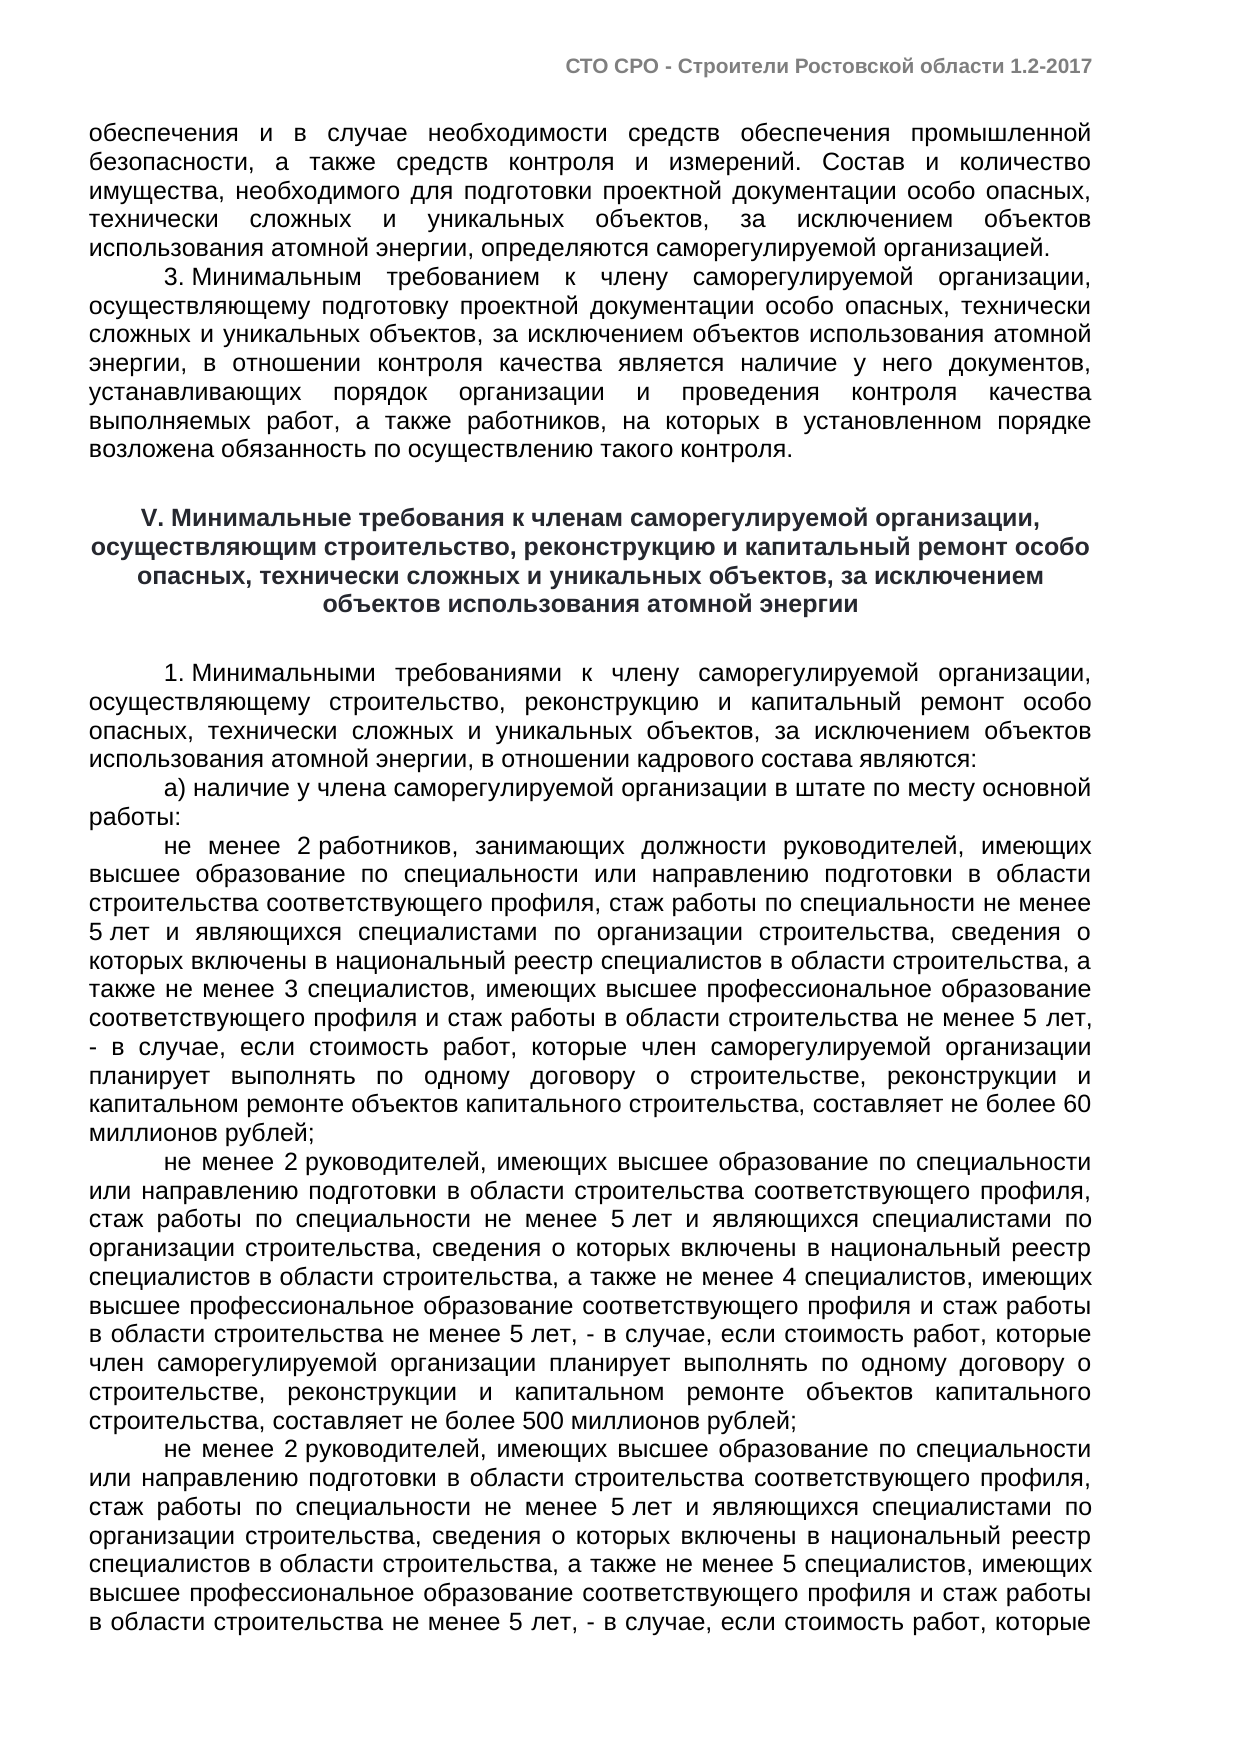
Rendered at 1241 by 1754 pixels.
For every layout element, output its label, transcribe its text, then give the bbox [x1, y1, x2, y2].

text V. Минимальные требования к членам саморегулируемой организации, осуществляющим строительство, реконструкцию и капитальный ремонт особо опасных, технически сложных и уникальных объектов, за исключением объектов использования атомной энергии [89, 503, 1092, 618]
text не менее 2 руководителей, имеющих высшее образование по специальности или направлению подготовки в области строительства соответствующего профиля, стаж работы по специальности не менее 5 лет и являющихся специалистами по организации строительства, сведения о которых включены в национальный реестр специалистов в области строительства, а также не менее 5 специалистов, имеющих высшее профессиональное образование соответствующего профиля и стаж работы в области строительства не менее 5 лет, - в случае, если стоимость работ, которые [89, 1434, 1092, 1636]
text 1. Минимальными требованиями к члену саморегулируемой организации, осуществляющему строительство, реконструкцию и капитальный ремонт особо опасных, технически сложных и уникальных объектов, за исключением объектов использования атомной энергии, в отношении кадрового состава являются: [89, 658, 1092, 773]
text не менее 2 руководителей, имеющих высшее образование по специальности или направлению подготовки в области строительства соответствующего профиля, стаж работы по специальности не менее 5 лет и являющихся специалистами по организации строительства, сведения о которых включены в национальный реестр специалистов в области строительства, а также не менее 4 специалистов, имеющих высшее профессиональное образование соответствующего профиля и стаж работы в области строительства не менее 5 лет, - в случае, если стоимость работ, которые член саморегулируемой организации планирует выполнять по одному договору о строительстве, реконструкции и капитальном ремонте объектов капитального строительства, составляет не более 500 миллионов рублей; [89, 1147, 1092, 1434]
text не менее 2 работников, занимающих должности руководителей, имеющих высшее образование по специальности или направлению подготовки в области строительства соответствующего профиля, стаж работы по специальности не менее 5 лет и являющихся специалистами по организации строительства, сведения о которых включены в национальный реестр специалистов в области строительства, а также не менее 3 специалистов, имеющих высшее профессиональное образование соответствующего профиля и стаж работы в области строительства не менее 5 лет, - в случае, если стоимость работ, которые член саморегулируемой организации планирует выполнять по одному договору о строительстве, реконструкции и капитальном ремонте объектов капитального строительства, составляет не более 60 миллионов рублей; [89, 831, 1092, 1147]
text а) наличие у члена саморегулируемой организации в штате по месту основной работы: [89, 773, 1092, 831]
text обеспечения и в случае необходимости средств обеспечения промышленной безопасности, а также средств контроля и измерений. Состав и количество имущества, необходимого для подготовки проектной документации особо опасных, технически сложных и уникальных объектов, за исключением объектов использования атомной энергии, определяются саморегулируемой организацией. [89, 118, 1092, 262]
text 3. Минимальным требованием к члену саморегулируемой организации, осуществляющему подготовку проектной документации особо опасных, технически сложных и уникальных объектов, за исключением объектов использования атомной энергии, в отношении контроля качества является наличие у него документов, устанавливающих порядок организации и проведения контроля качества выполняемых работ, а также работников, на которых в установленном порядке возложена обязанность по осуществлению такого контроля. [89, 262, 1092, 463]
